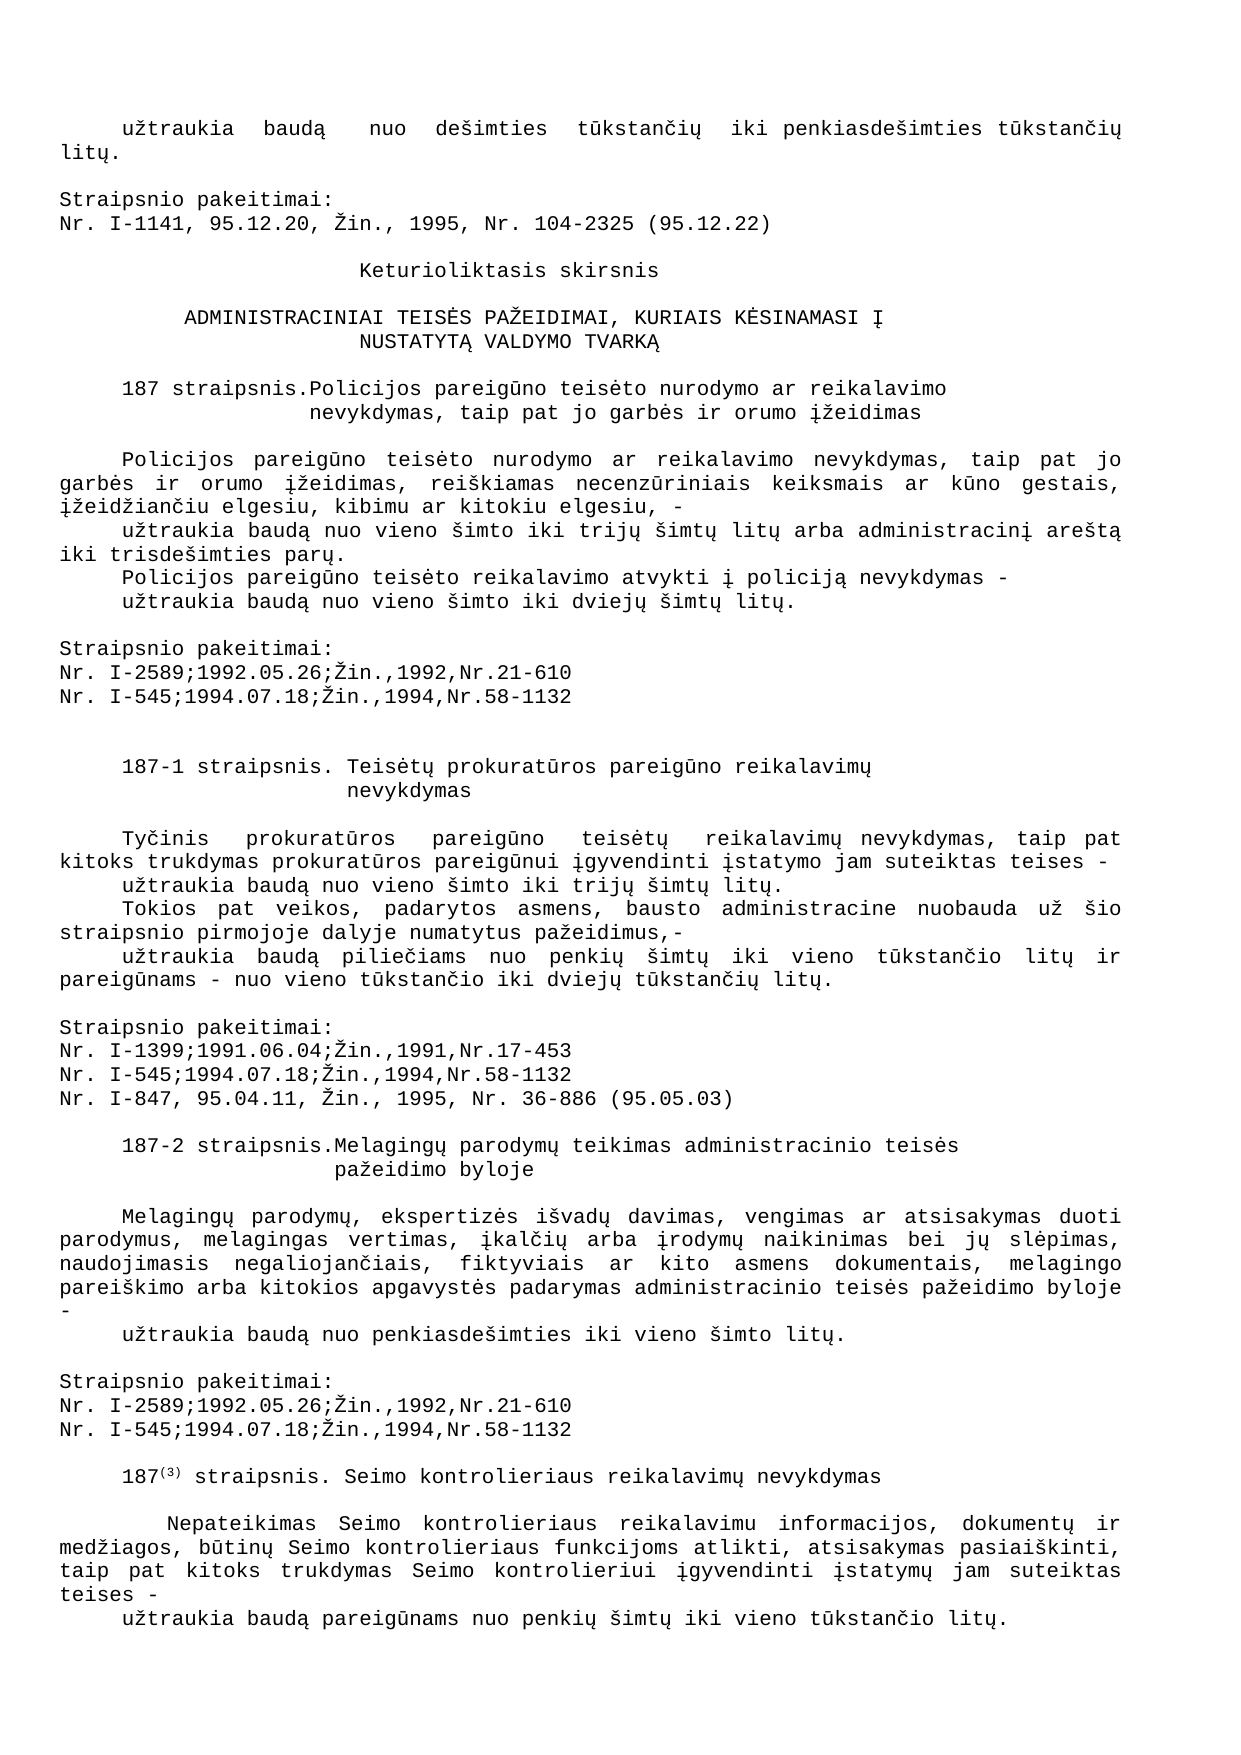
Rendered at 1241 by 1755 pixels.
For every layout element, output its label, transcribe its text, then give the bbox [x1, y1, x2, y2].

text Nr. I-545;1994.07.18;Žin.,1994,Nr.58-1132 [59, 1419, 1122, 1442]
text 187-1 straipsnis. Teisėtų prokuratūros pareigūno reikalavimų [59, 757, 1122, 780]
text nevykdymas [59, 780, 1122, 804]
text Straipsnio pakeitimai: [59, 1017, 1122, 1040]
text Straipsnio pakeitimai: [59, 189, 1122, 213]
text Nr. I-1141, 95.12.20, Žin., 1995, Nr. 104-2325 (95.12.22) [59, 213, 1122, 236]
text Policijos pareigūno teisėto reikalavimo atvykti į policiją nevykdymas - [59, 567, 1122, 591]
text Straipsnio pakeitimai: [59, 638, 1122, 662]
text Nr. I-545;1994.07.18;Žin.,1994,Nr.58-1132 [59, 686, 1122, 709]
text Nr. I-1399;1991.06.04;Žin.,1991,Nr.17-453 [59, 1040, 1122, 1064]
text Tyčinis prokuratūros pareigūno teisėtų reikalavimų nevykdymas, taip pat kitoks trukdymas prokuratūros pareigūnui įgyvendinti įstatymo jam suteiktas teises - [59, 827, 1122, 875]
text užtraukia baudą nuo vieno šimto iki trijų šimtų litų arba administracinį areštą iki trisdešimties parų. [59, 520, 1122, 567]
text 187-2 straipsnis.Melagingų parodymų teikimas administracinio teisės [59, 1135, 1122, 1158]
text 187 straipsnis.Policijos pareigūno teisėto nurodymo ar reikalavimo [59, 378, 1122, 402]
text Policijos pareigūno teisėto nurodymo ar reikalavimo nevykdymas, taip pat jo garbės ir orumo įžeidimas, reiškiamas necenzūriniais keiksmais ar kūno gestais, įžeidžiančiu elgesiu, kibimu ar kitokiu elgesiu, - [59, 449, 1122, 520]
text NUSTATYTĄ VALDYMO TVARKĄ [59, 331, 1122, 354]
text nevykdymas, taip pat jo garbės ir orumo įžeidimas [59, 402, 1122, 426]
text 187(3) straipsnis. Seimo kontrolieriaus reikalavimų nevykdymas [59, 1466, 1122, 1489]
text Nr. I-2589;1992.05.26;Žin.,1992,Nr.21-610 [59, 662, 1122, 686]
text užtraukia baudą nuo vieno šimto iki trijų šimtų litų. [59, 875, 1122, 898]
text Tokios pat veikos, padarytos asmens, bausto administracine nuobauda už šio straipsnio pirmojoje dalyje numatytus pažeidimus,- [59, 898, 1122, 946]
text Nr. I-847, 95.04.11, Žin., 1995, Nr. 36-886 (95.05.03) [59, 1088, 1122, 1111]
text Straipsnio pakeitimai: [59, 1371, 1122, 1395]
text Nr. I-545;1994.07.18;Žin.,1994,Nr.58-1132 [59, 1064, 1122, 1088]
text užtraukia baudą pareigūnams nuo penkių šimtų iki vieno tūkstančio litų. [59, 1608, 1122, 1631]
text užtraukia baudą nuo dešimties tūkstančių iki penkiasdešimties tūkstančių litų. [59, 118, 1122, 165]
text užtraukia baudą nuo vieno šimto iki dviejų šimtų litų. [59, 591, 1122, 615]
text užtraukia baudą nuo penkiasdešimties iki vieno šimto litų. [59, 1324, 1122, 1348]
text Nepateikimas Seimo kontrolieriaus reikalavimu informacijos, dokumentų ir medžiagos, būtinų Seimo kontrolieriaus funkcijoms atlikti, atsisakymas pasiaiškinti, taip pat kitoks trukdymas Seimo kontrolieriui įgyvendinti įstatymų jam suteiktas teises - [59, 1513, 1122, 1608]
text ADMINISTRACINIAI TEISĖS PAŽEIDIMAI, KURIAIS KĖSINAMASI Į [59, 307, 1122, 331]
text Keturioliktasis skirsnis [59, 260, 1122, 284]
text Nr. I-2589;1992.05.26;Žin.,1992,Nr.21-610 [59, 1395, 1122, 1419]
text pažeidimo byloje [59, 1158, 1122, 1182]
text Melagingų parodymų, ekspertizės išvadų davimas, vengimas ar atsisakymas duoti parodymus, melagingas vertimas, įkalčių arba įrodymų naikinimas bei jų slėpimas, naudojimasis negaliojančiais, fiktyviais ar kito asmens dokumentais, melagingo pareiškimo arba kitokios apgavystės padarymas administracinio teisės pažeidimo byloje - [59, 1206, 1122, 1324]
text užtraukia baudą piliečiams nuo penkių šimtų iki vieno tūkstančio litų ir pareigūnams - nuo vieno tūkstančio iki dviejų tūkstančių litų. [59, 946, 1122, 993]
